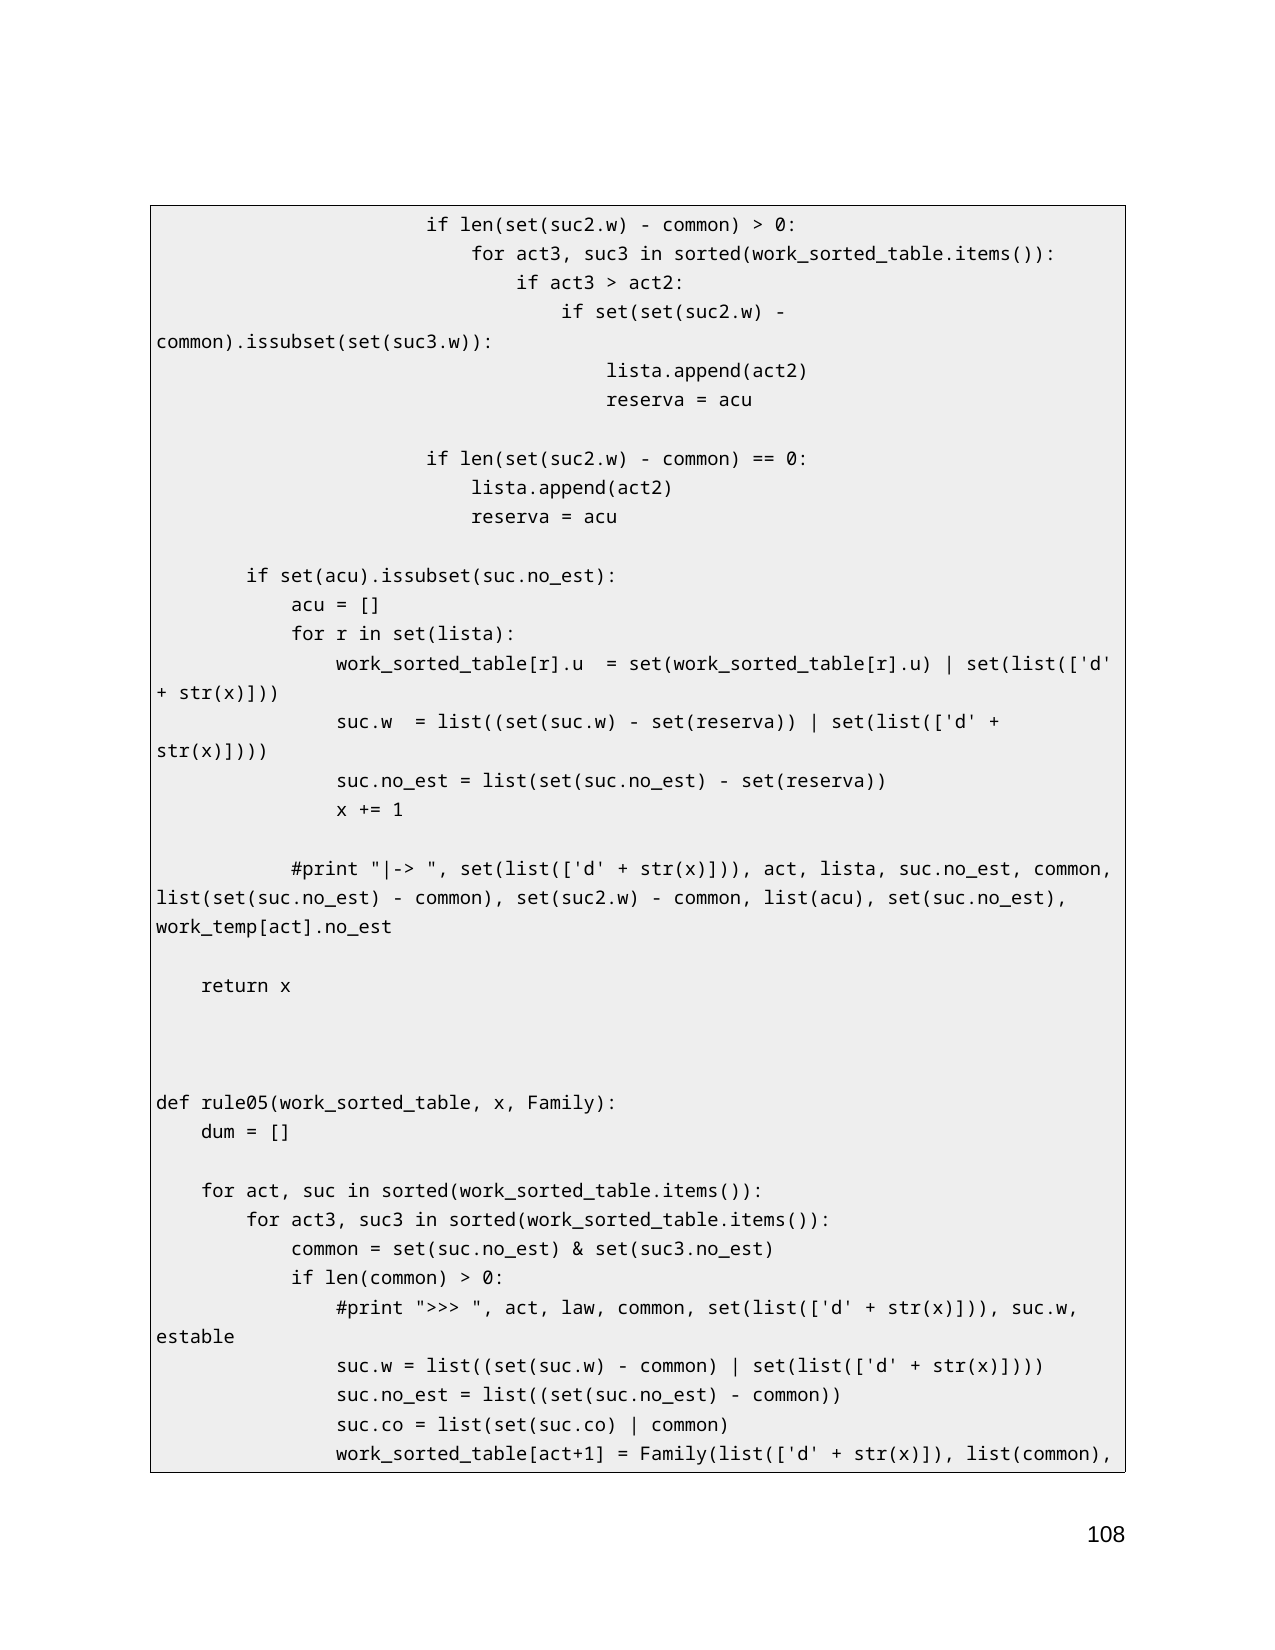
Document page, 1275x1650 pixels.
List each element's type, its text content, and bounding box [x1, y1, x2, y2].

table_header if len(set(suc2.w) - common) > 0: for act3, suc3 in sorted(work_sorted_table.items()): if act3 > act2: if set(set(suc2.w) - common).issubset(set(suc3.w)): lista.append(act2) reserva = acu if len(set(suc2.w) - common) == 0: lista.append(act2) reserva = acu if set(acu).issubset(suc.no_est): acu = [] for r in set(lista): work_sorted_table[r].u = set(work_sorted_table[r].u) | set(list(['d' + str(x)])) suc.w = list((set(suc.w) - set(reserva)) | set(list(['d' + str(x)]))) suc.no_est = list(set(suc.no_est) - set(reserva)) x += 1 #print "|-> ", set(list(['d' + str(x)])), act, lista, suc.no_est, common, list(set(suc.no_est) - common), set(suc2.w) - common, list(acu), set(suc.no_est), work_temp[act].no_est return x def rule05(work_sorted_table, x, Family): dum = [] for act, suc in sorted(work_sorted_table.items()): for act3, suc3 in sorted(work_sorted_table.items()): common = set(suc.no_est) & set(suc3.no_est) if len(common) > 0: #print ">>> ", act, law, common, set(list(['d' + str(x)])), suc.w, estable suc.w = list((set(suc.w) - common) | set(list(['d' + str(x)]))) suc.no_est = list((set(suc.no_est) - common)) suc.co = list(set(suc.co) | common) work_sorted_table[act+1] = Family(list(['d' + str(x)]), list(common), [151, 206, 1125, 1472]
